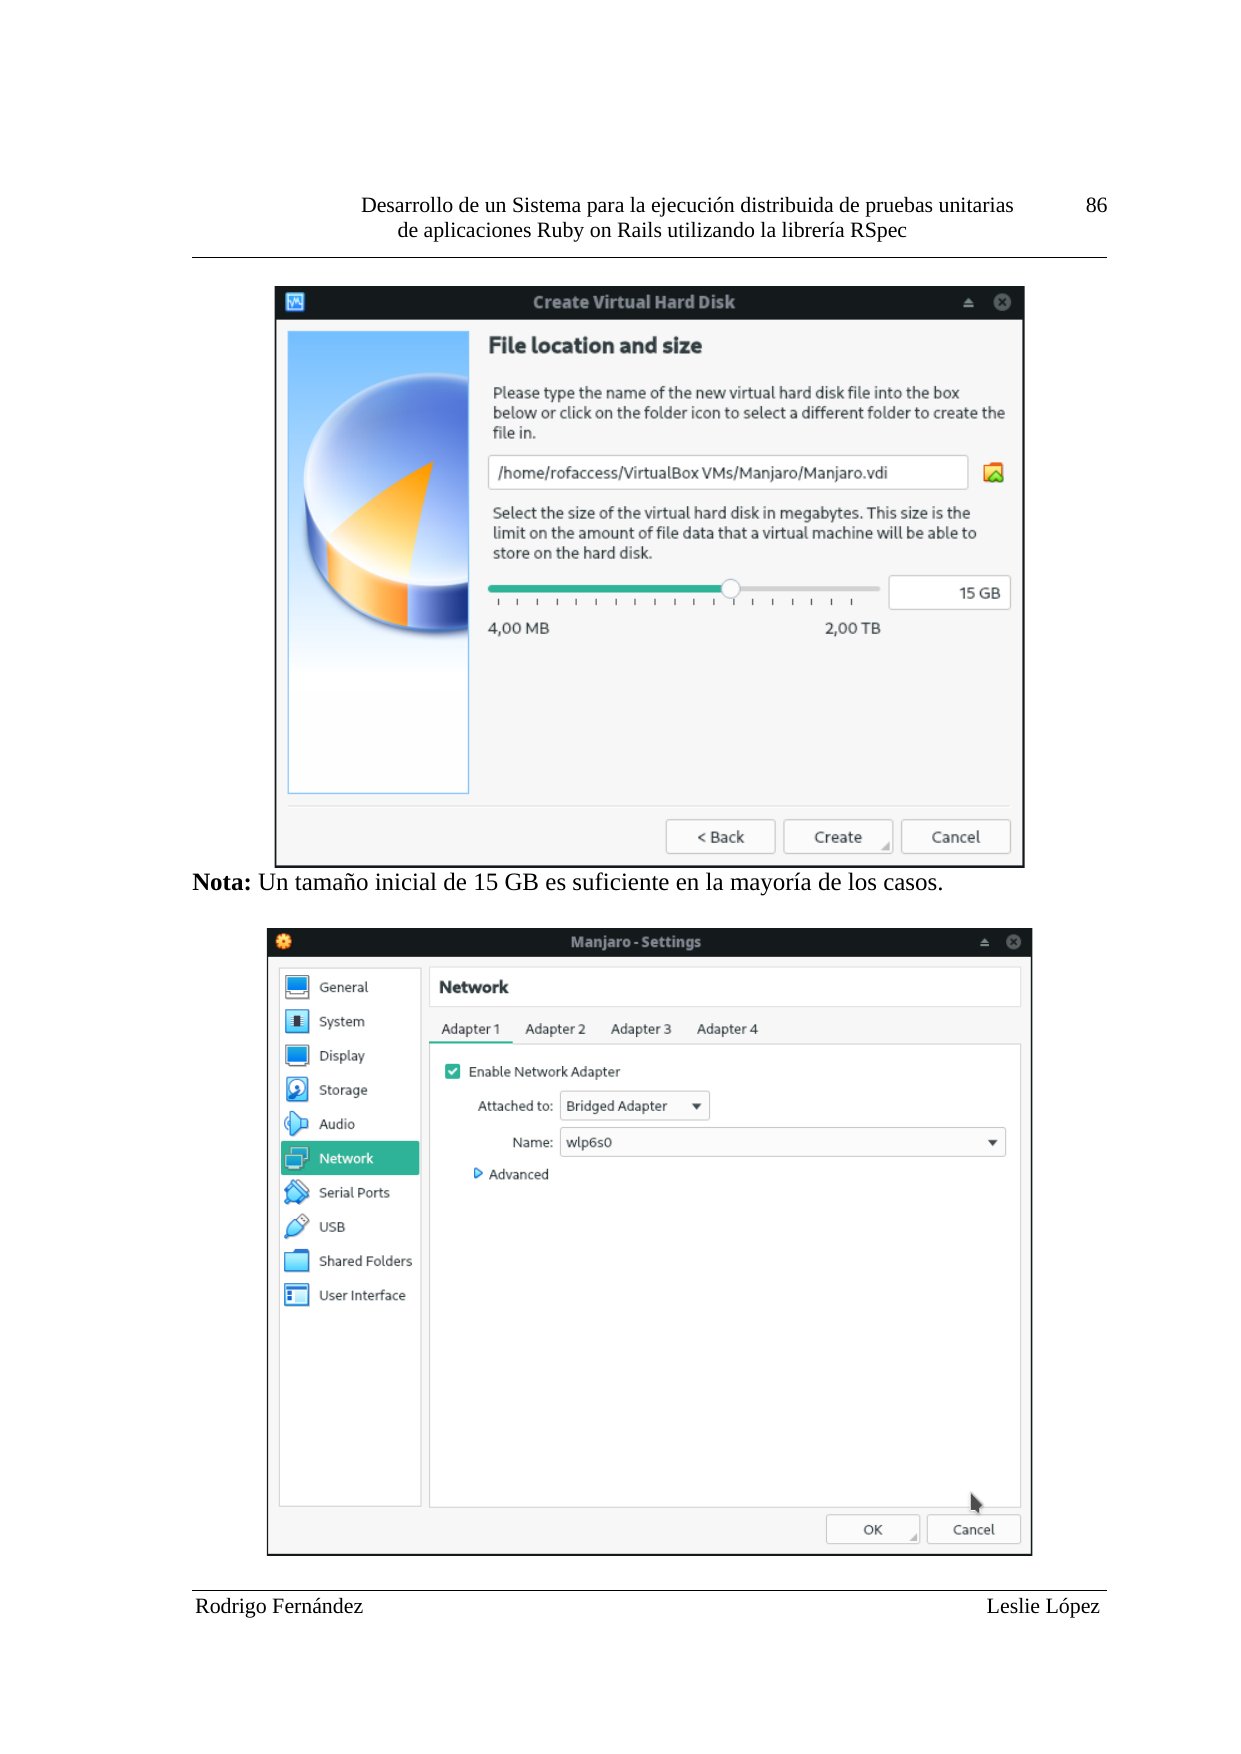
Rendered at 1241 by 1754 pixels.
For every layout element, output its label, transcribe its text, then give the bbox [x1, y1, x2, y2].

text Nota: Un tamaño inicial de 15 GB es suficiente en la mayoría de los casos. [192, 867, 1107, 896]
picture [266, 928, 1033, 1556]
picture [274, 286, 1025, 868]
